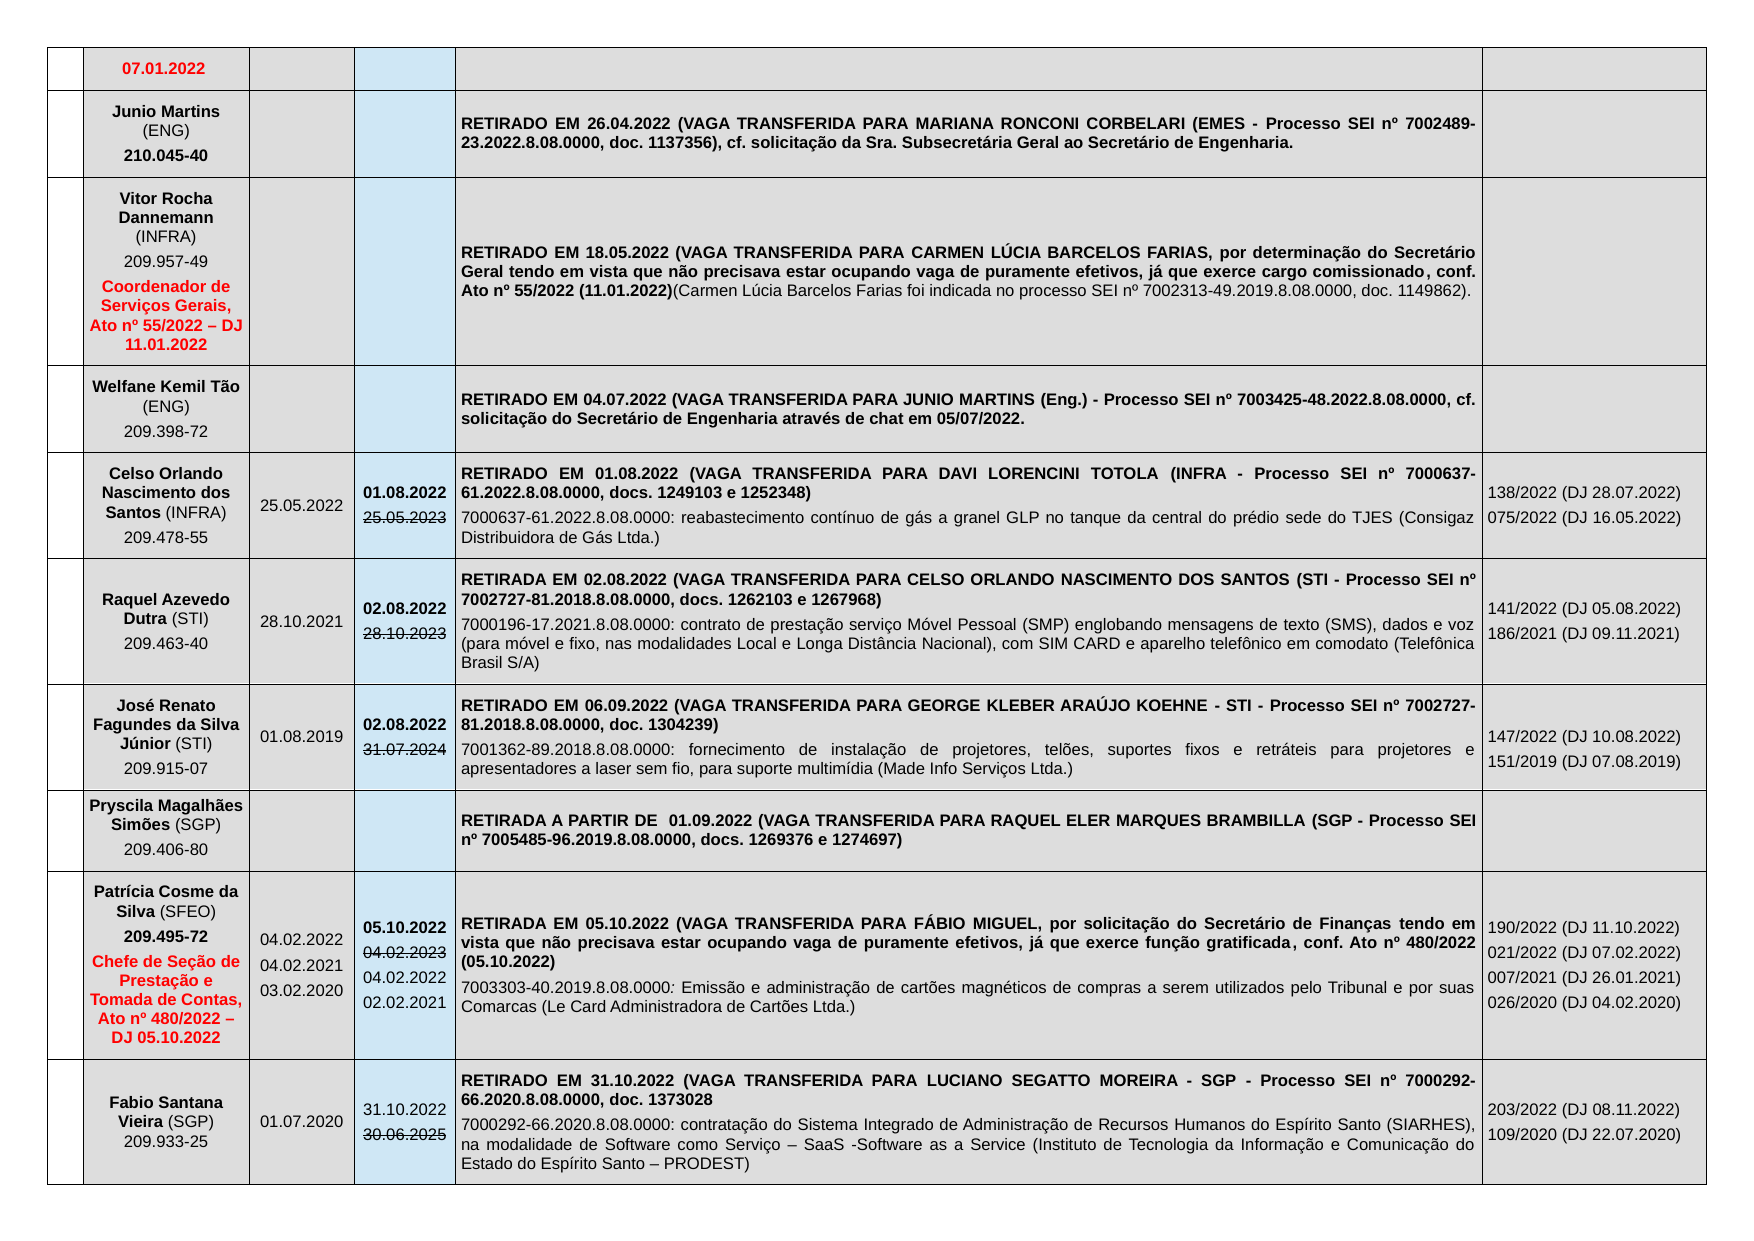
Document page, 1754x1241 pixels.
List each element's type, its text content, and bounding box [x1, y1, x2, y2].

table_cell 138/2022 (DJ 28.07.2022) 075/2022 (DJ 16.05.2022) [1483, 453, 1706, 558]
table_cell [1483, 366, 1706, 452]
table_cell 07.01.2022 [84, 48, 249, 90]
table_cell RETIRADA A PARTIR DE 01.09.2022 (VAGA TRANSFERIDA PARA RAQUEL ELER MARQUES BRAMBILLA (SGP - Processo SEI nº 7005485-96.2019.8.08.0000, docs. 1269376 e 1274697) [456, 791, 1482, 871]
table_cell [250, 48, 354, 90]
table_cell 04.02.2022 04.02.2021 03.02.2020 [250, 872, 354, 1059]
table_cell Patrícia Cosme da Silva (SFEO) 209.495-72 Chefe de Seção de Prestação e Tomada de Contas, Ato nº 480/2022 – DJ 05.10.2022 [84, 872, 249, 1059]
table_cell 190/2022 (DJ 11.10.2022) 021/2022 (DJ 07.02.2022) 007/2021 (DJ 26.01.2021) 026/2020 (DJ 04.02.2020) [1483, 872, 1706, 1059]
table_cell Pryscila Magalhães Simões (SGP) 209.406-80 [84, 791, 249, 871]
table_cell 28.10.2021 [250, 559, 354, 683]
table_cell RETIRADO EM 31.10.2022 (VAGA TRANSFERIDA PARA LUCIANO SEGATTO MOREIRA - SGP - Processo SEI nº 7000292-66.2020.8.08.0000, doc. 1373028 7000292-66.2020.8.08.0000: contratação do Sistema Integrado de Administração de Recursos Humanos do Espírito Santo (SIARHES), na modalidade de Software como Serviço – SaaS -Software as a Service (Instituto de Tecnologia da Informação e Comunicação do Estado do Espírito Santo – PRODEST) [456, 1060, 1482, 1184]
table_cell [48, 791, 83, 871]
table_cell 25.05.2022 [250, 453, 354, 558]
table_cell Fabio Santana Vieira (SGP) 209.933-25 [84, 1060, 249, 1184]
table_cell [355, 91, 455, 177]
table_cell RETIRADA EM 05.10.2022 (VAGA TRANSFERIDA PARA FÁBIO MIGUEL, por solicitação do Secretário de Finanças tendo em vista que não precisava estar ocupando vaga de puramente efetivos, já que exerce função gratificada, conf. Ato nº 480/2022 (05.10.2022) 7003303-40.2019.8.08.0000: Emissão e administração de cartões magnéticos de compras a serem utilizados pelo Tribunal e por suas Comarcas (Le Card Administradora de Cartões Ltda.) [456, 872, 1482, 1059]
table_cell [48, 685, 83, 789]
table_cell [48, 48, 83, 90]
table_cell [1483, 48, 1706, 90]
table_cell [1483, 91, 1706, 177]
table_cell [355, 178, 455, 365]
table_cell RETIRADO EM 04.07.2022 (VAGA TRANSFERIDA PARA JUNIO MARTINS (Eng.) - Processo SEI nº 7003425-48.2022.8.08.0000, cf. solicitação do Secretário de Engenharia através de chat em 05/07/2022. [456, 366, 1482, 452]
table_cell RETIRADO EM 18.05.2022 (VAGA TRANSFERIDA PARA CARMEN LÚCIA BARCELOS FARIAS, por determinação do Secretário Geral tendo em vista que não precisava estar ocupando vaga de puramente efetivos, já que exerce cargo comissionado, conf. Ato nº 55/2022 (11.01.2022)(Carmen Lúcia Barcelos Farias foi indicada no processo SEI nº 7002313-49.2019.8.08.0000, doc. 1149862). [456, 178, 1482, 365]
table_cell [456, 48, 1482, 90]
table_cell [48, 872, 83, 1059]
table_cell 147/2022 (DJ 10.08.2022) 151/2019 (DJ 07.08.2019) [1483, 685, 1706, 789]
table_cell [250, 178, 354, 365]
table_cell [48, 366, 83, 452]
table_cell 01.08.2019 [250, 685, 354, 789]
table_cell 31.10.2022 30.06.2025 [355, 1060, 455, 1184]
table_cell [355, 48, 455, 90]
table_cell [355, 791, 455, 871]
table_cell [250, 91, 354, 177]
table_cell RETIRADO EM 01.08.2022 (VAGA TRANSFERIDA PARA DAVI LORENCINI TOTOLA (INFRA - Processo SEI nº 7000637-61.2022.8.08.0000, docs. 1249103 e 1252348) 7000637-61.2022.8.08.0000: reabastecimento contínuo de gás a granel GLP no tanque da central do prédio sede do TJES (Consigaz Distribuidora de Gás Ltda.) [456, 453, 1482, 558]
table_cell 141/2022 (DJ 05.08.2022) 186/2021 (DJ 09.11.2021) [1483, 559, 1706, 683]
table_cell [48, 559, 83, 683]
table_cell [1483, 178, 1706, 365]
table_cell 203/2022 (DJ 08.11.2022) 109/2020 (DJ 22.07.2020) [1483, 1060, 1706, 1184]
table_cell [48, 453, 83, 558]
table_cell 02.08.2022 28.10.2023 [355, 559, 455, 683]
table_cell [48, 178, 83, 365]
table_cell RETIRADO EM 26.04.2022 (VAGA TRANSFERIDA PARA MARIANA RONCONI CORBELARI (EMES - Processo SEI nº 7002489-23.2022.8.08.0000, doc. 1137356), cf. solicitação da Sra. Subsecretária Geral ao Secretário de Engenharia. [456, 91, 1482, 177]
table_cell 02.08.2022 31.07.2024 [355, 685, 455, 789]
table_cell José Renato Fagundes da Silva Júnior (STI) 209.915-07 [84, 685, 249, 789]
table_cell Welfane Kemil Tão (ENG) 209.398-72 [84, 366, 249, 452]
table_cell Raquel Azevedo Dutra (STI) 209.463-40 [84, 559, 249, 683]
table_cell RETIRADO EM 06.09.2022 (VAGA TRANSFERIDA PARA GEORGE KLEBER ARAÚJO KOEHNE - STI - Processo SEI nº 7002727-81.2018.8.08.0000, doc. 1304239) 7001362-89.2018.8.08.0000: fornecimento de instalação de projetores, telões, suportes fixos e retráteis para projetores e apresentadores a laser sem fio, para suporte multimídia (Made Info Serviços Ltda.) [456, 685, 1482, 789]
table_cell 05.10.2022 04.02.2023 04.02.2022 02.02.2021 [355, 872, 455, 1059]
table_cell [1483, 791, 1706, 871]
table_cell Celso Orlando Nascimento dos Santos (INFRA) 209.478-55 [84, 453, 249, 558]
table_cell [250, 791, 354, 871]
table_cell 01.08.2022 25.05.2023 [355, 453, 455, 558]
table_cell Junio Martins (ENG) 210.045-40 [84, 91, 249, 177]
table_cell [355, 366, 455, 452]
table_cell RETIRADA EM 02.08.2022 (VAGA TRANSFERIDA PARA CELSO ORLANDO NASCIMENTO DOS SANTOS (STI - Processo SEI nº 7002727-81.2018.8.08.0000, docs. 1262103 e 1267968) 7000196-17.2021.8.08.0000: contrato de prestação serviço Móvel Pessoal (SMP) englobando mensagens de texto (SMS), dados e voz (para móvel e fixo, nas modalidades Local e Longa Distância Nacional), com SIM CARD e aparelho telefônico em comodato (Telefônica Brasil S/A) [456, 559, 1482, 683]
table_cell [48, 91, 83, 177]
table_cell [250, 366, 354, 452]
table_cell Vitor Rocha Dannemann (INFRA) 209.957-49 Coordenador de Serviços Gerais, Ato nº 55/2022 – DJ 11.01.2022 [84, 178, 249, 365]
table_cell 01.07.2020 [250, 1060, 354, 1184]
table_cell [48, 1060, 83, 1184]
